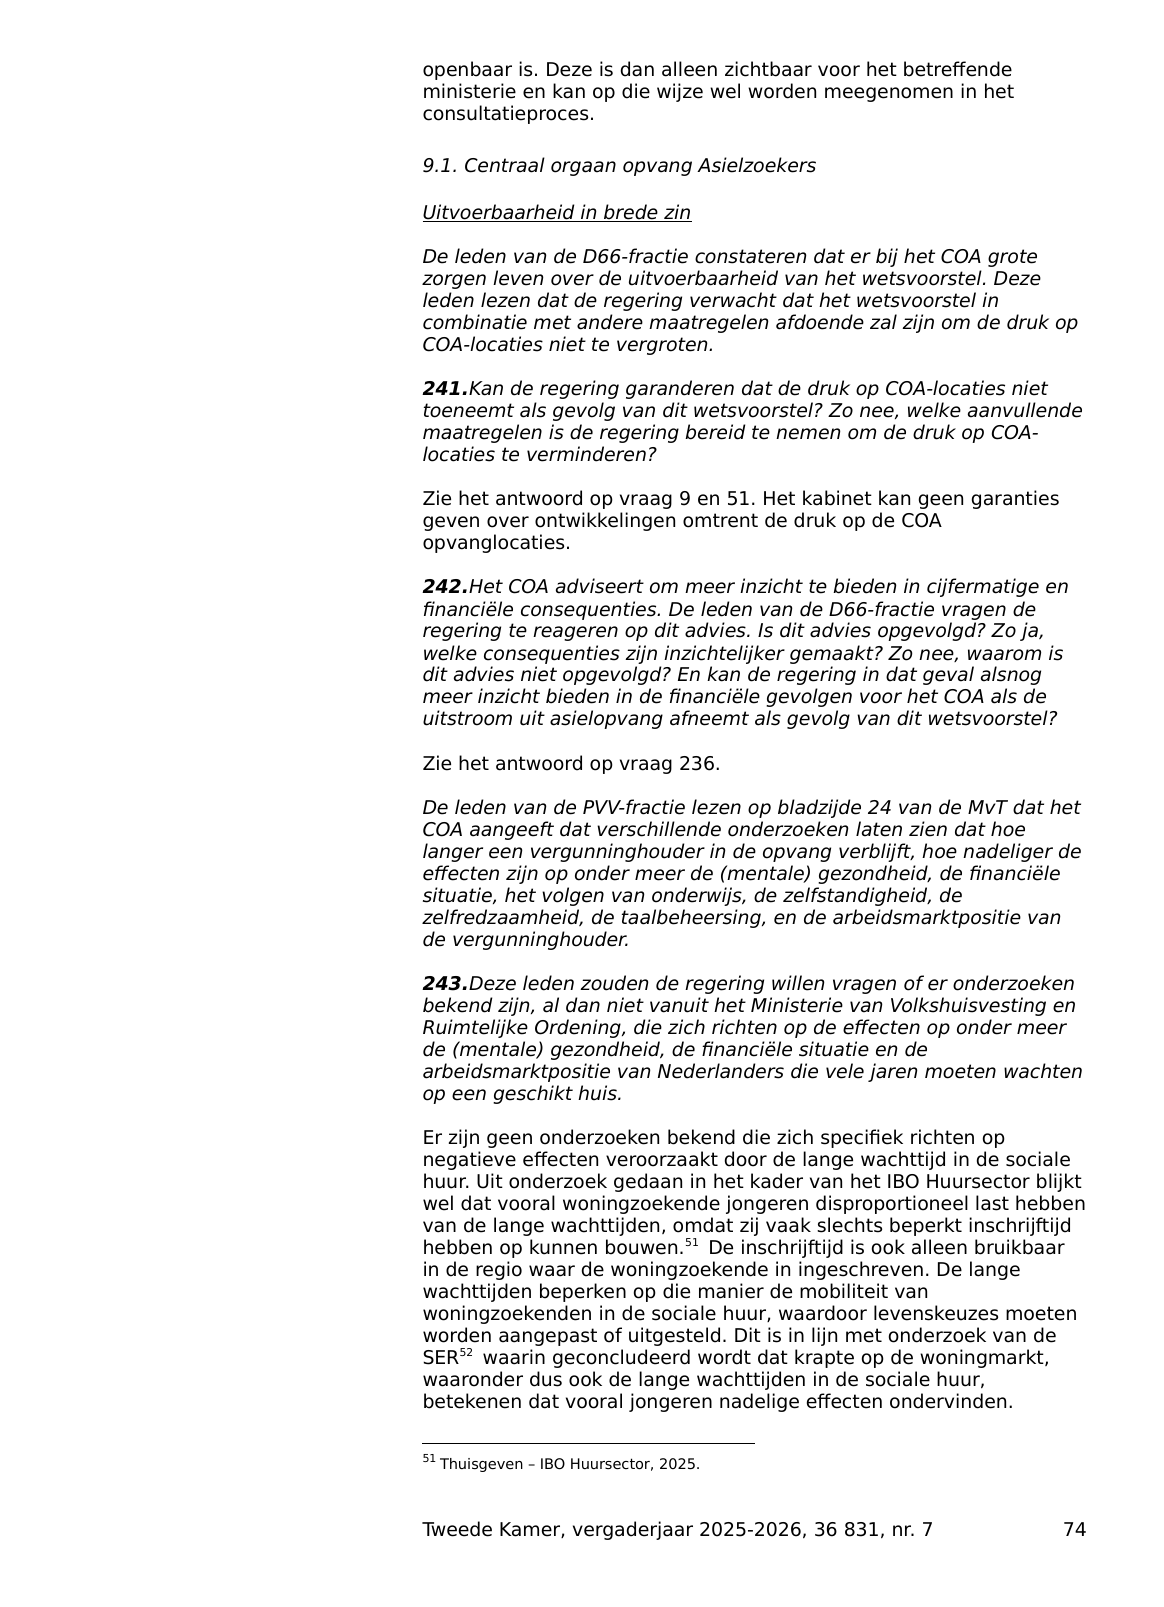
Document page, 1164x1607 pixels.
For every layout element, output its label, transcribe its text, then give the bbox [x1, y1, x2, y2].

subtitle 9.1. Centraal orgaan opvang Asielzoekers [422, 155, 1087, 177]
text Zie het antwoord op vraag 236. [422, 752, 1087, 774]
text 242.Het COA adviseert om meer inzicht te bieden in cijfermatige en financiële consequenties. De leden van de D66-fractie vragen de regering te reageren op dit advies. Is dit advies opgevolgd? Zo ja, welke consequenties zijn inzichtelijker gemaakt? Zo nee, waarom is dit advies niet opgevolgd? En kan de regering in dat geval alsnog meer inzicht bieden in de financiële gevolgen voor het COA als de uitstroom uit asielopvang afneemt als gevolg van dit wetsvoorstel? [422, 576, 1087, 730]
text Zie het antwoord op vraag 9 en 51. Het kabinet kan geen garanties geven over ontwikkelingen omtrent de druk op de COA opvanglocaties. [422, 488, 1087, 554]
text 243.Deze leden zouden de regering willen vragen of er onderzoeken bekend zijn, al dan niet vanuit het Ministerie van Volkshuisvesting en Ruimtelijke Ordening, die zich richten op de effecten op onder meer de (mentale) gezondheid, de financiële situatie en de arbeidsmarktpositie van Nederlanders die vele jaren moeten wachten op een geschikt huis. [422, 973, 1087, 1104]
text Thuisgeven – IBO Huursector, 2025. [422, 1452, 1087, 1474]
subtitle Uitvoerbaarheid in brede zin [422, 202, 1087, 224]
text 241.Kan de regering garanderen dat de druk op COA-locaties niet toeneemt als gevolg van dit wetsvoorstel? Zo nee, welke aanvullende maatregelen is de regering bereid te nemen om de druk op COA-locaties te verminderen? [422, 378, 1087, 466]
text De leden van de PVV-fractie lezen op bladzijde 24 van de MvT dat het COA aangeeft dat verschillende onderzoeken laten zien dat hoe langer een vergunninghouder in de opvang verblijft, hoe nadeliger de effecten zijn op onder meer de (mentale) gezondheid, de financiële situatie, het volgen van onderwijs, de zelfstandigheid, de zelfredzaamheid, de taalbeheersing, en de arbeidsmarktpositie van de vergunninghouder. [422, 797, 1087, 951]
text openbaar is. Deze is dan alleen zichtbaar voor het betreffende ministerie en kan op die wijze wel worden meegenomen in het consultatieproces. [422, 59, 1087, 125]
text Er zijn geen onderzoeken bekend die zich specifiek richten op negatieve effecten veroorzaakt door de lange wachttijd in de sociale huur. Uit onderzoek gedaan in het kader van het IBO Huursector blijkt wel dat vooral woningzoekende jongeren disproportioneel last hebben van de lange wachttijden, omdat zij vaak slechts beperkt inschrijftijd hebben op kunnen bouwen. De inschrijftijd is ook alleen bruikbaar in de regio waar de woningzoekende in ingeschreven. De lange wachttijden beperken op die manier de mobiliteit van woningzoekenden in de sociale huur, waardoor levenskeuzes moeten worden aangepast of uitgesteld. Dit is in lijn met onderzoek van de SER waarin geconcludeerd wordt dat krapte op de woningmarkt, waaronder dus ook de lange wachttijden in de sociale huur, betekenen dat vooral jongeren nadelige effecten ondervinden. [422, 1127, 1087, 1412]
text De leden van de D66-fractie constateren dat er bij het COA grote zorgen leven over de uitvoerbaarheid van het wetsvoorstel. Deze leden lezen dat de regering verwacht dat het wetsvoorstel in combinatie met andere maatregelen afdoende zal zijn om de druk op COA-locaties niet te vergroten. [422, 246, 1087, 356]
